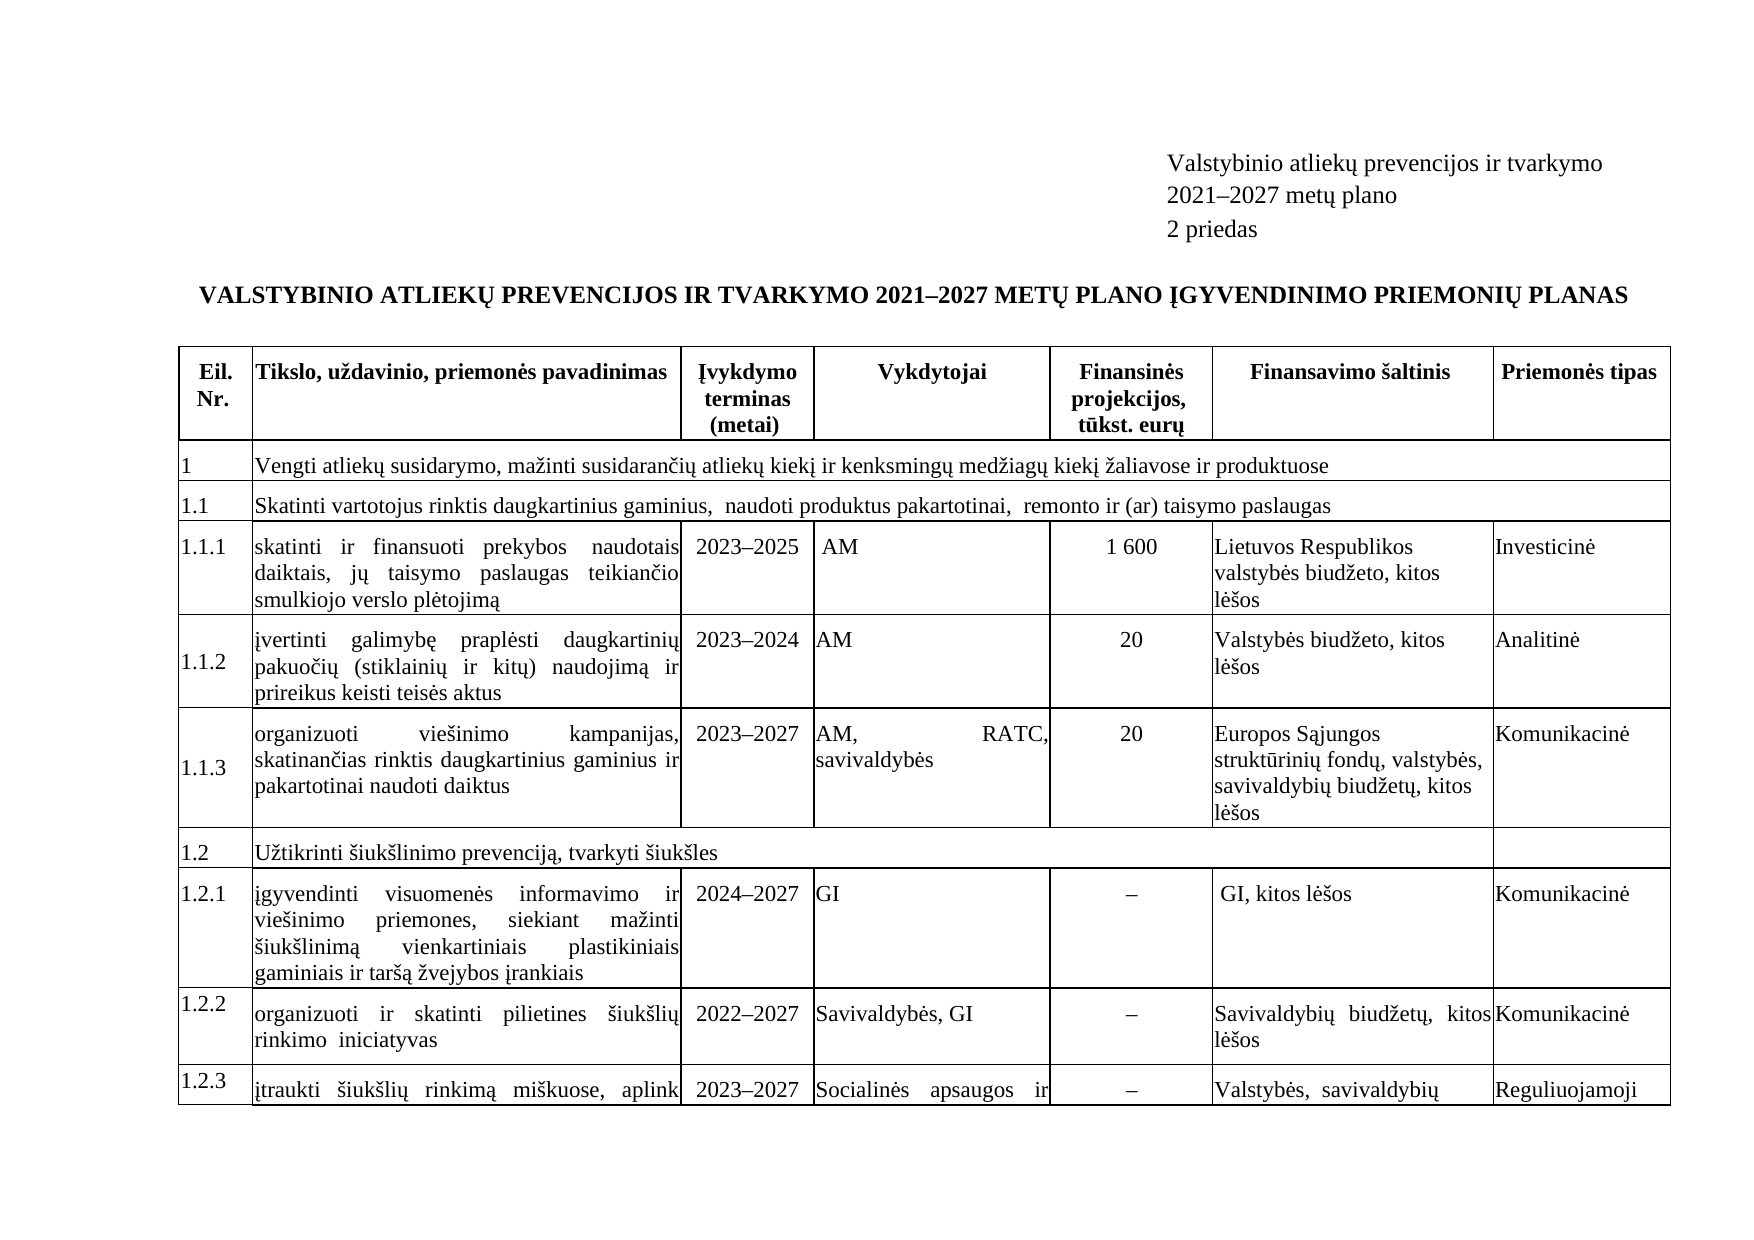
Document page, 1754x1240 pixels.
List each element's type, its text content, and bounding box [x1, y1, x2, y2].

table_cell 2023–2024 [682, 615, 813, 707]
table_cell Komunikacinė [1494, 989, 1670, 1063]
table_cell Valstybės biudžeto, kitos lėšos [1213, 615, 1493, 707]
table_header Vykdytojai [815, 347, 1049, 439]
table_cell GI [815, 869, 1049, 987]
table_cell 2023–2027 [682, 709, 813, 827]
table_cell 20 [1051, 615, 1212, 707]
text Valstybinio atliekų prevencijos ir tvarkymo [1167, 148, 1636, 176]
table_cell Savivaldybės, GI [815, 989, 1049, 1063]
table_header Priemonės tipas [1494, 347, 1670, 439]
table_cell 1.2.1 [179, 868, 252, 987]
table_cell 2022–2027 [682, 989, 813, 1063]
table_cell 1 [179, 441, 252, 480]
table_cell Investicinė [1494, 522, 1670, 614]
table_cell Vengti atliekų susidarymo, mažinti susidarančių atliekų kiekį ir kenksmingų medžiagų kiekį žaliavose ir produktuose [253, 441, 1670, 480]
table_cell Komunikacinė [1494, 869, 1670, 987]
table_cell Komunikacinė [1494, 709, 1670, 827]
table_cell 1.1.2 [179, 615, 252, 707]
table_cell įgyvendinti visuomenės informavimo ir viešinimo priemones, siekiant mažinti šiukšlinimą vienkartiniais plastikiniais gaminiais ir taršą žvejybos įrankiais [253, 869, 680, 987]
table_cell organizuoti ir skatinti pilietines šiukšlių rinkimo iniciatyvas [253, 989, 680, 1063]
table_cell Socialinės apsaugos ir [815, 1065, 1049, 1104]
table_cell – [1051, 1065, 1212, 1104]
text VALSTYBINIO ATLIEKŲ PREVENCIJOS IR TVARKYMO 2021–2027 METŲ PLANO ĮGYVENDINIMO PRIEMONIŲ PLANAS [118, 280, 1636, 308]
table_cell [1494, 828, 1670, 867]
table_cell 1.2 [179, 828, 252, 867]
table_cell Savivaldybių biudžetų, kitos lėšos [1213, 989, 1493, 1063]
text 2 priedas [1167, 214, 1636, 242]
table_cell AM [815, 615, 1049, 707]
text 2021–2027 metų plano [1167, 181, 1636, 209]
table_cell Europos Sąjungos struktūrinių fondų, valstybės, savivaldybių biudžetų, kitos lėšos [1213, 709, 1493, 827]
table_cell įvertinti galimybę praplėsti daugkartinių pakuočių (stiklainių ir kitų) naudojimą ir prireikus keisti teisės aktus [253, 615, 680, 707]
table_cell GI, kitos lėšos [1213, 869, 1493, 987]
table_cell 1 600 [1051, 522, 1212, 614]
table_cell Valstybės, savivaldybių [1213, 1065, 1493, 1104]
table_cell 1.1.1 [179, 521, 252, 614]
table_cell Skatinti vartotojus rinktis daugkartinius gaminius, naudoti produktus pakartotinai, remonto ir (ar) taisymo paslaugas [253, 481, 1670, 520]
table_cell – [1051, 869, 1212, 987]
table_cell AM [815, 522, 1049, 614]
table_cell 2024–2027 [682, 869, 813, 987]
table_cell įtraukti šiukšlių rinkimą miškuose, aplink [253, 1065, 680, 1104]
table_cell Lietuvos Respublikos valstybės biudžeto, kitos lėšos [1213, 522, 1493, 614]
table_cell organizuoti viešinimo kampanijas, skatinančias rinktis daugkartinius gaminius ir pakartotinai naudoti daiktus [253, 709, 680, 827]
table_cell 1.1.3 [179, 708, 252, 827]
table_cell 1.1 [179, 481, 252, 520]
table_header Finansavimo šaltinis [1213, 347, 1493, 439]
table_header Eil. Nr. [180, 347, 252, 439]
table_cell Analitinė [1494, 615, 1670, 707]
table_cell 20 [1051, 709, 1212, 827]
table_cell skatinti ir finansuoti prekybos naudotais daiktais, jų taisymo paslaugas teikiančio smulkiojo verslo plėtojimą [253, 522, 680, 614]
table_cell Užtikrinti šiukšlinimo prevenciją, tvarkyti šiukšles [253, 828, 1493, 867]
table_cell Reguliuojamoji [1494, 1065, 1670, 1104]
table_cell 1.2.3 [179, 1065, 252, 1104]
table_cell 1.2.2 [179, 988, 252, 1063]
table_header Tikslo, uždavinio, priemonės pavadinimas [253, 347, 680, 439]
table_cell 2023–2027 [682, 1065, 813, 1104]
table_header Finansinės projekcijos, tūkst. eurų [1051, 347, 1212, 439]
table_cell – [1051, 989, 1212, 1063]
table_header Įvykdymo terminas (metai) [682, 347, 813, 439]
table_cell 2023–2025 [682, 522, 813, 614]
table_cell AM, RATC, savivaldybės [815, 709, 1049, 827]
